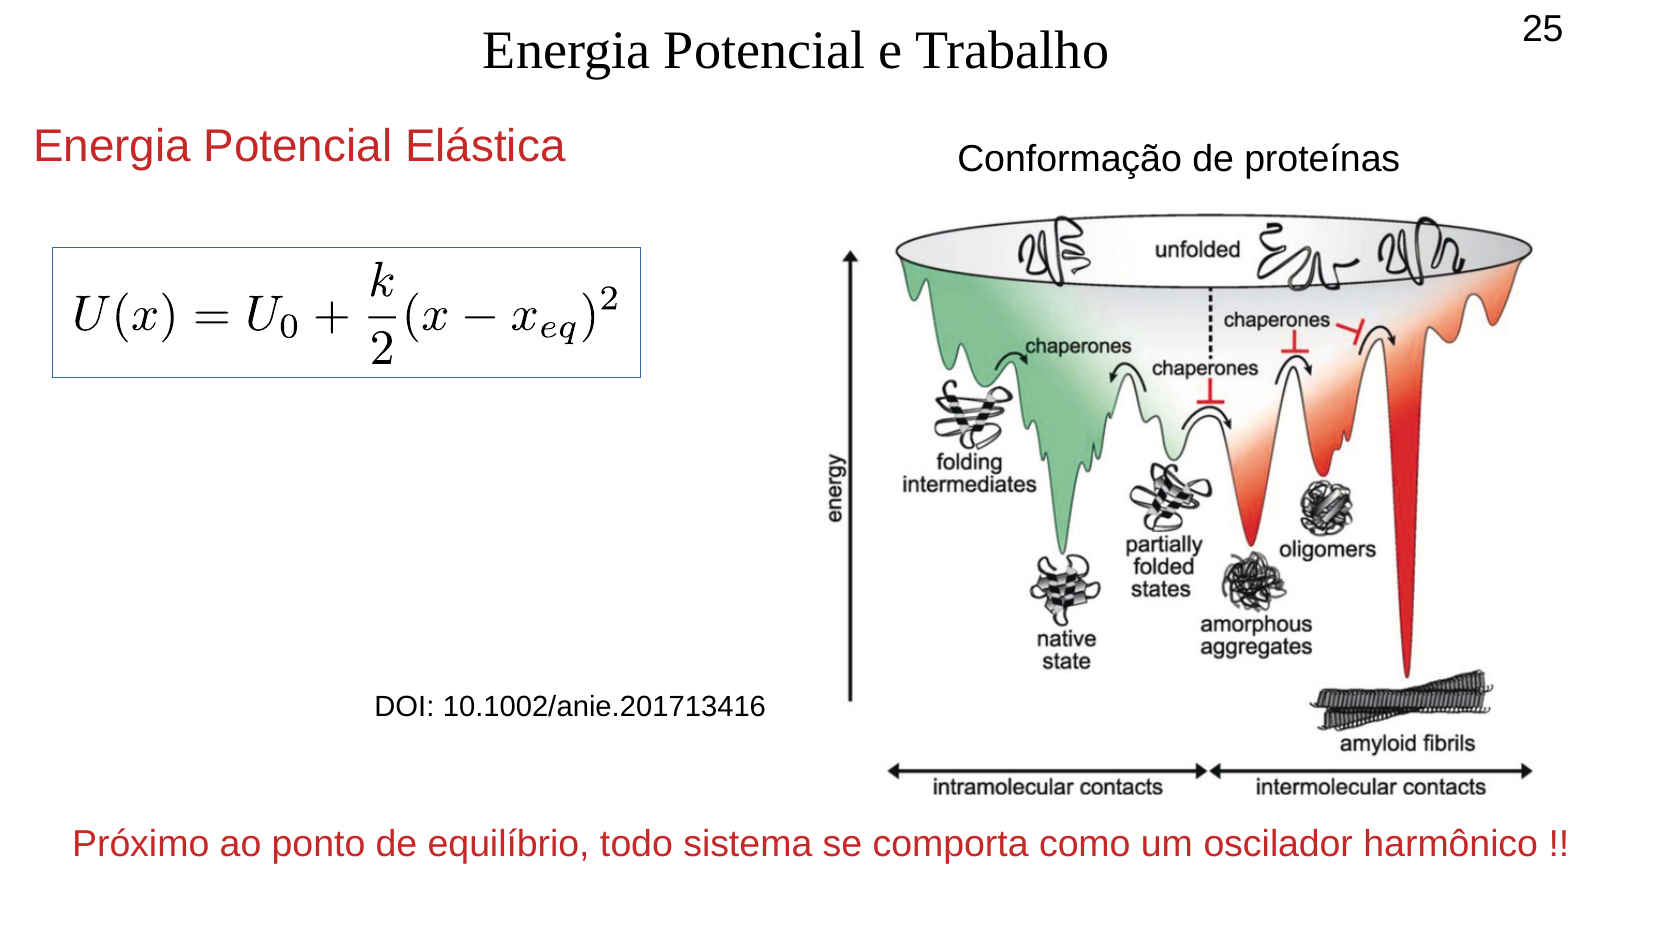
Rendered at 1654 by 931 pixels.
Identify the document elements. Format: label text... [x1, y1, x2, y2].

text_box Conformação de proteínas [942, 129, 1416, 187]
picture [824, 210, 1534, 796]
text_box DOI: 10.1002/anie.201713416 [359, 682, 804, 731]
text_box Energia Potencial e Trabalho [468, 0, 1186, 88]
text_box 31 [1507, 0, 1654, 71]
text_box Próximo ao ponto de equilíbrio, todo sistema se comporta como um oscilador harmônico !! [57, 815, 1585, 873]
text_box Energia Potencial Elástica [18, 112, 1625, 249]
picture [70, 259, 619, 366]
